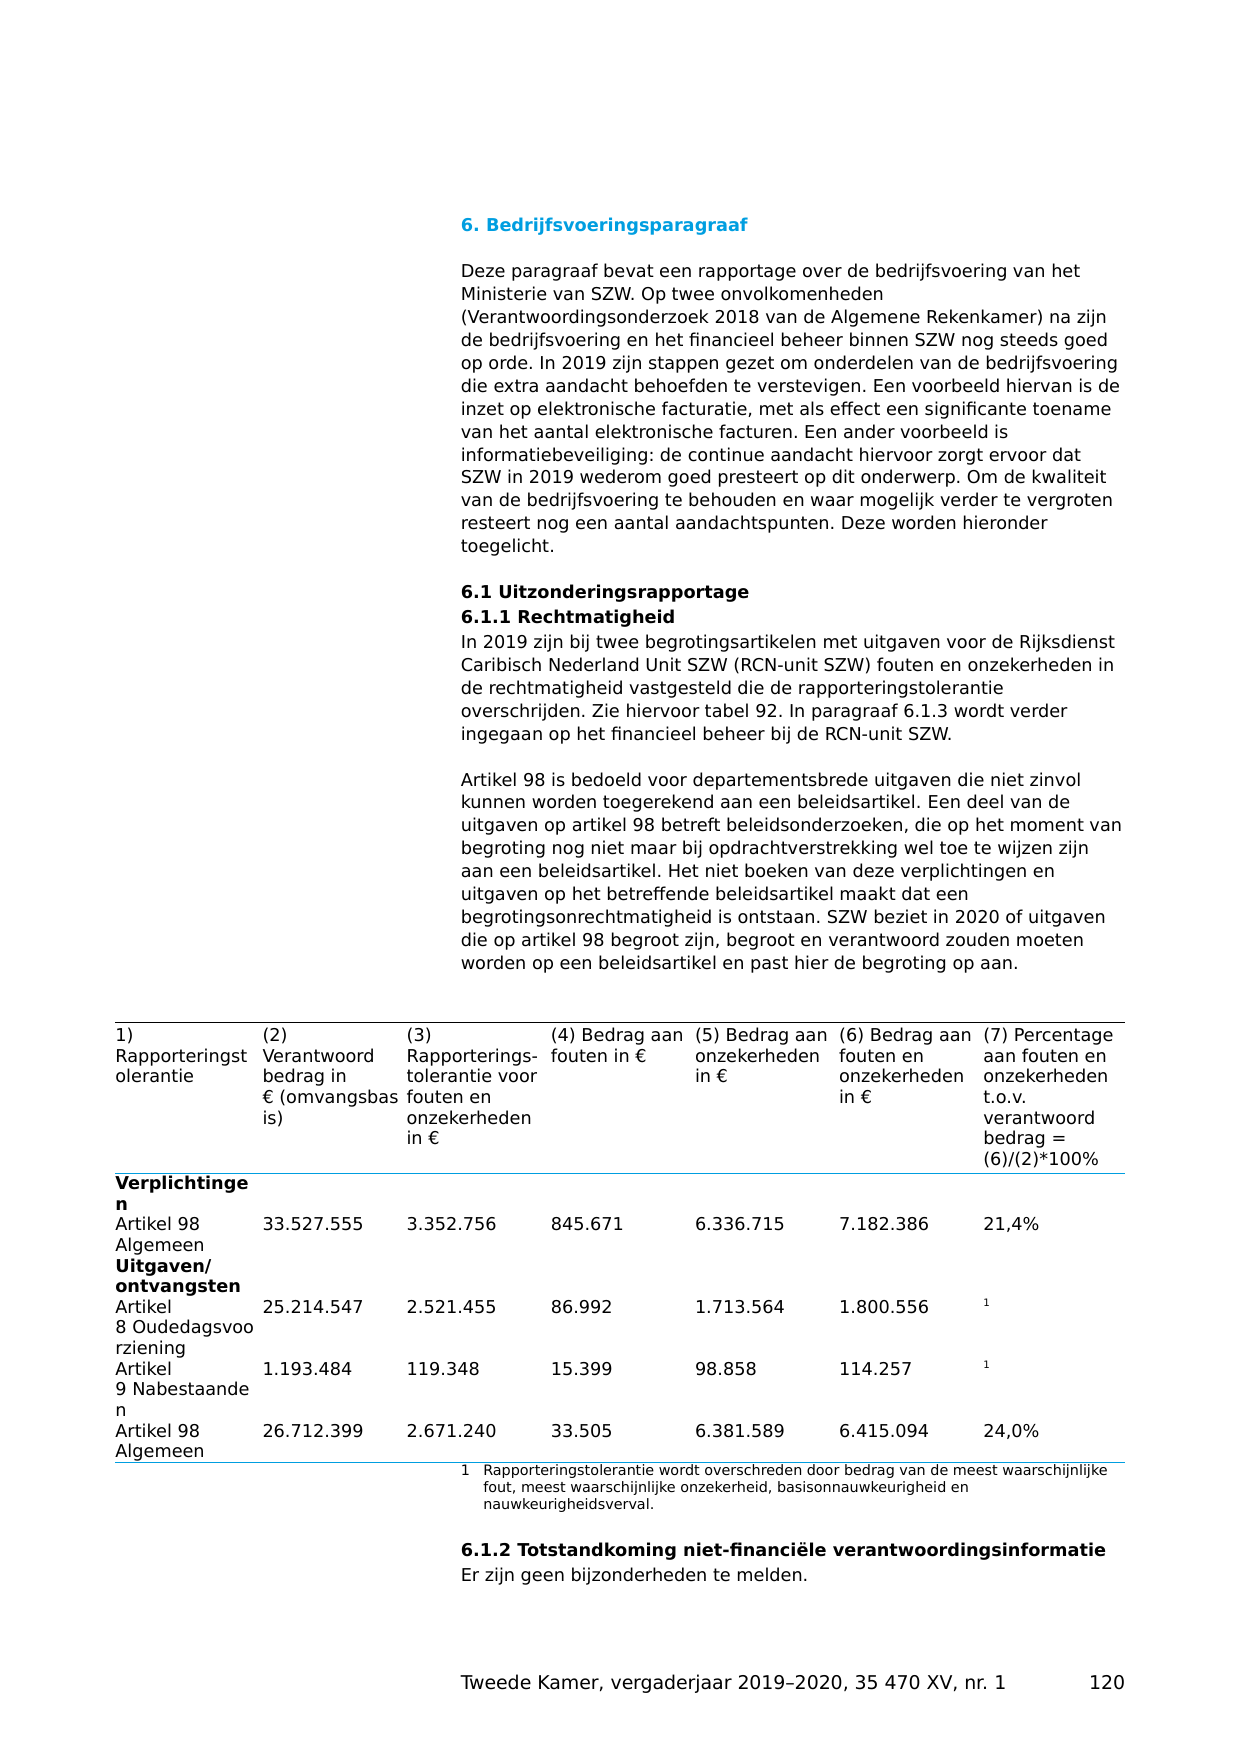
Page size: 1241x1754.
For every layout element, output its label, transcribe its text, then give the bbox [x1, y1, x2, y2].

text 6.1.2 Totstandkoming niet-financiële verantwoordingsinformatie [461, 1538, 1125, 1561]
text 6.1.1 Rechtmatigheid [461, 605, 1125, 628]
table_cell [259, 1256, 403, 1297]
table_cell (7) Percentage aan fouten en onzekerheden t.o.v. verantwoord bedrag = (6)/(2)*100% [980, 1023, 1125, 1172]
table_cell 1 [980, 1297, 1125, 1359]
table_cell 25.214.547 [259, 1297, 403, 1359]
table_cell Artikel 9 Nabestaanden [115, 1359, 259, 1421]
table_cell [980, 1174, 1125, 1214]
table_cell 7.182.386 [836, 1214, 980, 1256]
table_cell 2.671.240 [404, 1421, 548, 1462]
table_cell [259, 1174, 403, 1214]
table_cell [836, 1256, 980, 1297]
text In 2019 zijn bij twee begrotingsartikelen met uitgaven voor de Rijksdienst Caribisch Nederland Unit SZW (RCN-unit SZW) fouten en onzekerheden in de rechtmatigheid vastgesteld die de rapporteringstolerantie overschrijden. Zie hiervoor tabel 92. In paragraaf 6.1.3 wordt verder ingegaan op het financieel beheer bij de RCN-unit SZW. [461, 630, 1125, 745]
table_cell 6.415.094 [836, 1421, 980, 1462]
table_cell Artikel 98 Algemeen [115, 1421, 259, 1462]
table_cell [404, 1256, 548, 1297]
table_cell 6.336.715 [692, 1214, 836, 1256]
table_cell 114.257 [836, 1359, 980, 1421]
table_cell 6.381.589 [692, 1421, 836, 1462]
table_header Tabel 92 Overzicht overschrijdingen rapporteringstoleranties fouten en onzekerheden [115, 997, 1125, 1022]
table_cell 119.348 [404, 1359, 548, 1421]
table_cell Uitgaven/ontvangsten [115, 1256, 259, 1297]
table_cell 26.712.399 [259, 1421, 403, 1462]
table_cell 845.671 [548, 1214, 692, 1256]
table_cell (3) Rapporterings-tolerantie voor fouten en onzekerheden in € [404, 1023, 548, 1172]
table_cell Verplichtingen [115, 1174, 259, 1214]
table_cell [692, 1256, 836, 1297]
table_cell 1 [980, 1359, 1125, 1421]
table_cell Artikel 98 Algemeen [115, 1214, 259, 1256]
table_cell (6) Bedrag aan fouten en onzekerheden in € [836, 1023, 980, 1172]
table_cell [836, 1174, 980, 1214]
table_cell [404, 1174, 548, 1214]
table_cell 21,4% [980, 1214, 1125, 1256]
table_cell 1.800.556 [836, 1297, 980, 1359]
table_cell 33.505 [548, 1421, 692, 1462]
table_cell (2) Verantwoord bedrag in € (omvangsbasis) [259, 1023, 403, 1172]
table_cell 24,0% [980, 1421, 1125, 1462]
table_cell Artikel 8 Oudedagsvoorziening [115, 1297, 259, 1359]
table_cell [548, 1256, 692, 1297]
table_cell 1.193.484 [259, 1359, 403, 1421]
text Deze paragraaf bevat een rapportage over de bedrijfsvoering van het Ministerie van SZW. Op twee onvolkomenheden (Verantwoordingsonderzoek 2018 van de Algemene Rekenkamer) na zijn de bedrijfsvoering en het financieel beheer binnen SZW nog steeds goed op orde. In 2019 zijn stappen gezet om onderdelen van de bedrijfsvoering die extra aandacht behoefden te verstevigen. Een voorbeeld hiervan is de inzet op elektronische facturatie, met als effect een significante toename van het aantal elektronische facturen. Een ander voorbeeld is informatiebeveiliging: de continue aandacht hiervoor zorgt ervoor dat SZW in 2019 wederom goed presteert op dit onderwerp. Om de kwaliteit van de bedrijfsvoering te behouden en waar mogelijk verder te vergroten resteert nog een aantal aandachtspunten. Deze worden hieronder toegelicht. [461, 259, 1125, 557]
table_cell (4) Bedrag aan fouten in € [548, 1023, 692, 1172]
table_cell [548, 1174, 692, 1214]
table_cell 86.992 [548, 1297, 692, 1359]
text Artikel 98 is bedoeld voor departementsbrede uitgaven die niet zinvol kunnen worden toegerekend aan een beleidsartikel. Een deel van de uitgaven op artikel 98 betreft beleidsonderzoeken, die op het moment van begroting nog niet maar bij opdrachtverstrekking wel toe te wijzen zijn aan een beleidsartikel. Het niet boeken van deze verplichtingen en uitgaven op het betreffende beleidsartikel maakt dat een begrotingsonrechtmatigheid is ontstaan. SZW beziet in 2020 of uitgaven die op artikel 98 begroot zijn, begroot en verantwoord zouden moeten worden op een beleidsartikel en past hier de begroting op aan. [461, 768, 1125, 974]
table_cell 3.352.756 [404, 1214, 548, 1256]
text 6.1 Uitzonderingsrapportage [461, 580, 1125, 603]
table_cell [980, 1256, 1125, 1297]
table_cell 1) Rapporteringstolerantie [115, 1023, 259, 1172]
title 6. Bedrijfsvoeringsparagraaf [461, 213, 1125, 236]
table_cell [692, 1174, 836, 1214]
table_cell 1.713.564 [692, 1297, 836, 1359]
table_cell 15.399 [548, 1359, 692, 1421]
table_cell (5) Bedrag aan onzekerheden in € [692, 1023, 836, 1172]
list Rapporteringstolerantie wordt overschreden door bedrag van de meest waarschijnlijke fout, meest waarschijnlijke onzekerheid, basisonnauwkeurigheid en nauwkeurigheidsverval. [461, 1463, 1125, 1513]
table_cell 2.521.455 [404, 1297, 548, 1359]
table_cell 33.527.555 [259, 1214, 403, 1256]
table_cell 98.858 [692, 1359, 836, 1421]
text Er zijn geen bijzonderheden te melden. [461, 1563, 1125, 1586]
